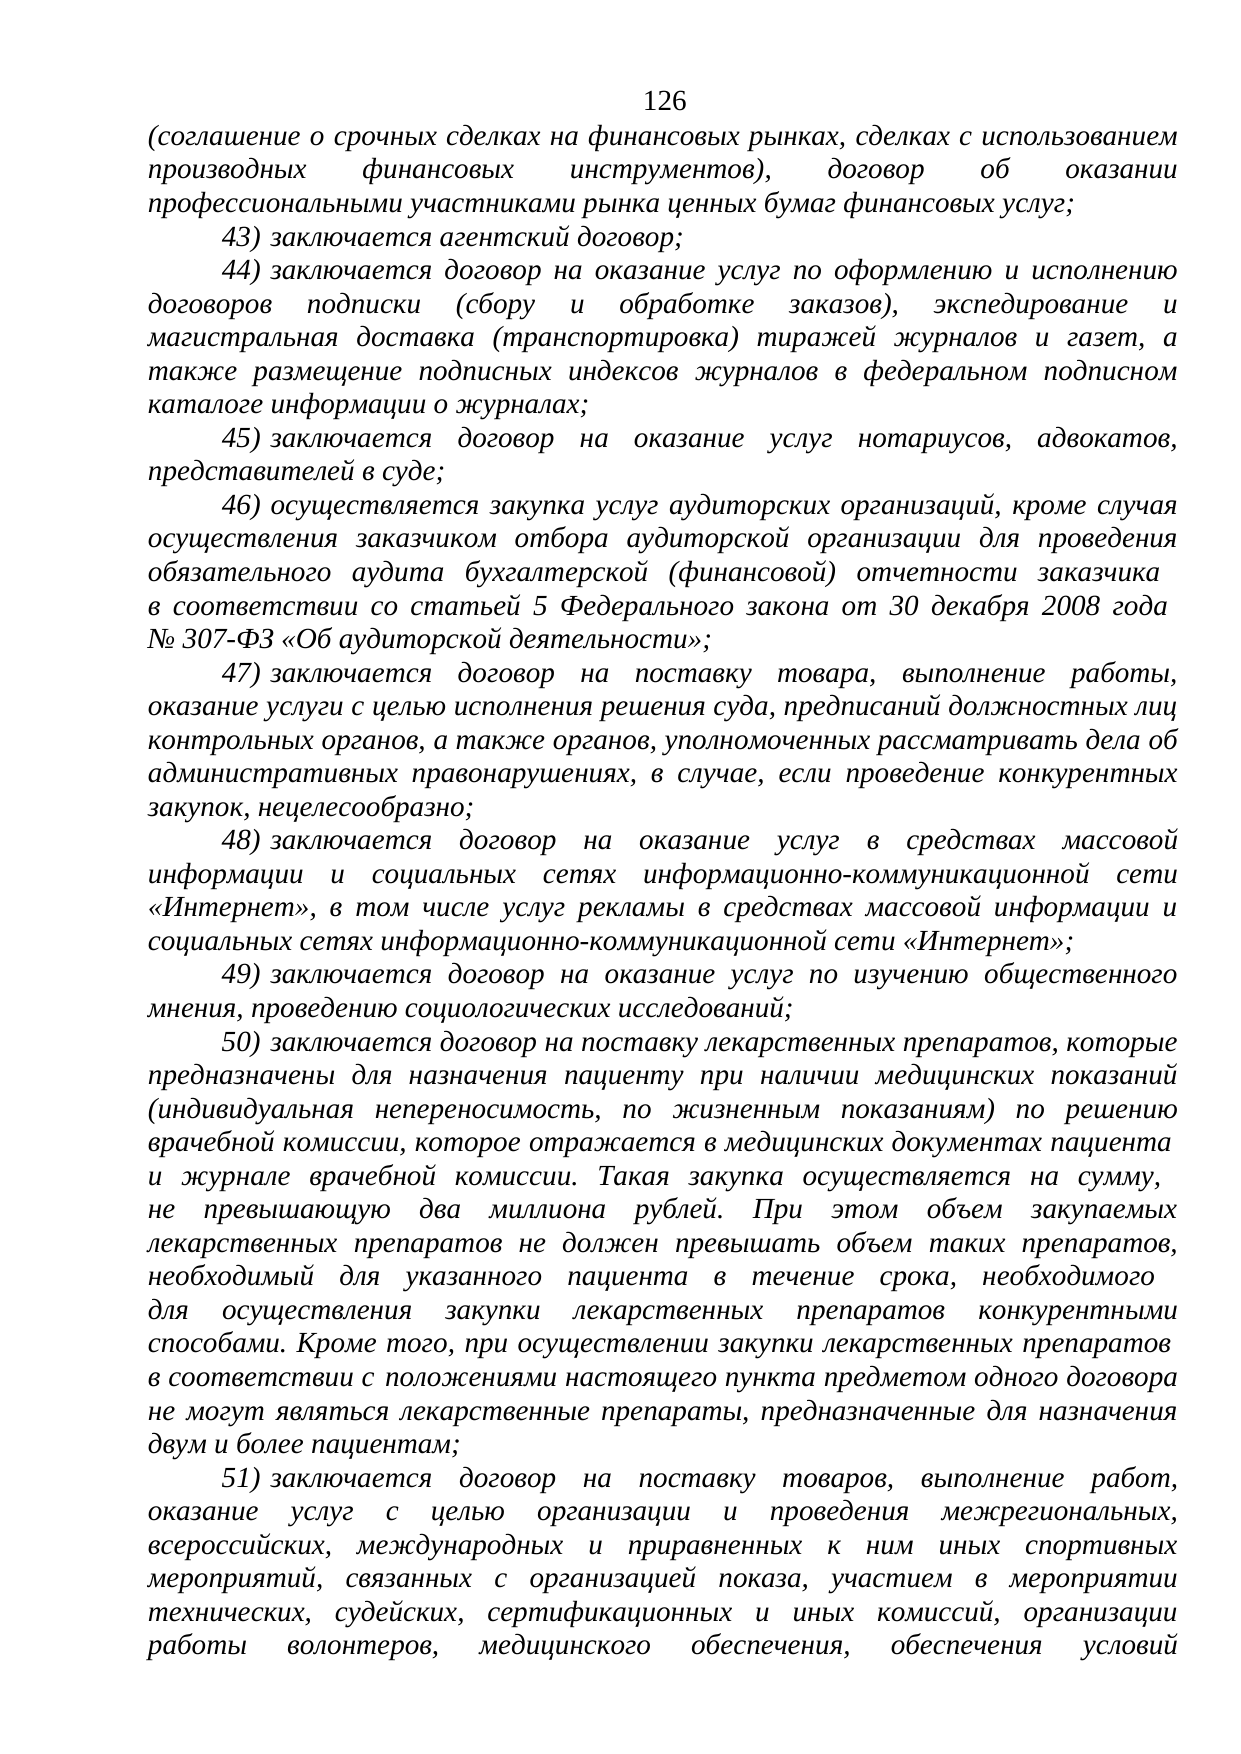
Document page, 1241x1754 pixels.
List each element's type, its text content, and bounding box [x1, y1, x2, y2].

text 43) заключается агентский договор; [148, 219, 1181, 252]
text 50) заключается договор на поставку лекарственных препаратов, которые предназначены для назначения пациенту при наличии медицинских показаний (индивидуальная непереносимость, по жизненным показаниям) по решению врачебной комиссии, которое отражается в медицинских документах пациента и журнале врачебной комиссии. Такая закупка осуществляется на сумму, не превышающую два миллиона рублей. При этом объем закупаемых лекарственных препаратов не должен превышать объем таких препаратов, необходимый для указанного пациента в течение срока, необходимого для осуществления закупки лекарственных препаратов конкурентными способами. Кроме того, при осуществлении закупки лекарственных препаратов в соответствии с положениями настоящего пункта предметом одного договора не могут являться лекарственные препараты, предназначенные для назначения двум и более пациентам; [148, 1024, 1181, 1460]
text (соглашение о срочных сделках на финансовых рынках, сделках с использованием производных финансовых инструментов), договор об оказании профессиональными участниками рынка ценных бумаг финансовых услуг; [148, 118, 1181, 219]
text 46) осуществляется закупка услуг аудиторских организаций, кроме случая осуществления заказчиком отбора аудиторской организации для проведения обязательного аудита бухгалтерской (финансовой) отчетности заказчика в соответствии со статьей 5 Федерального закона от 30 декабря 2008 года № 307-ФЗ «Об аудиторской деятельности»; [148, 487, 1181, 655]
text 47) заключается договор на поставку товара, выполнение работы, оказание услуги с целью исполнения решения суда, предписаний должностных лиц контрольных органов, а также органов, уполномоченных рассматривать дела об административных правонарушениях, в случае, если проведение конкурентных закупок, нецелесообразно; [148, 655, 1181, 822]
text 44) заключается договор на оказание услуг по оформлению и исполнению договоров подписки (сбору и обработке заказов), экспедирование и магистральная доставка (транспортировка) тиражей журналов и газет, а также размещение подписных индексов журналов в федеральном подписном каталоге информации о журналах; [148, 252, 1181, 420]
text 49) заключается договор на оказание услуг по изучению общественного мнения, проведению социологических исследований; [148, 957, 1181, 1024]
text 48) заключается договор на оказание услуг в средствах массовой информации и социальных сетях информационно-коммуникационной сети «Интернет», в том числе услуг рекламы в средствах массовой информации и социальных сетях информационно-коммуникационной сети «Интернет»; [148, 822, 1181, 957]
text 51) заключается договор на поставку товаров, выполнение работ, оказание услуг с целью организации и проведения межрегиональных, всероссийских, международных и приравненных к ним иных спортивных мероприятий, связанных с организацией показа, участием в мероприятии технических, судейских, сертификационных и иных комиссий, организации работы волонтеров, медицинского обеспечения, обеспечения условий [148, 1460, 1181, 1661]
text 45) заключается договор на оказание услуг нотариусов, адвокатов, представителей в суде; [148, 420, 1181, 487]
